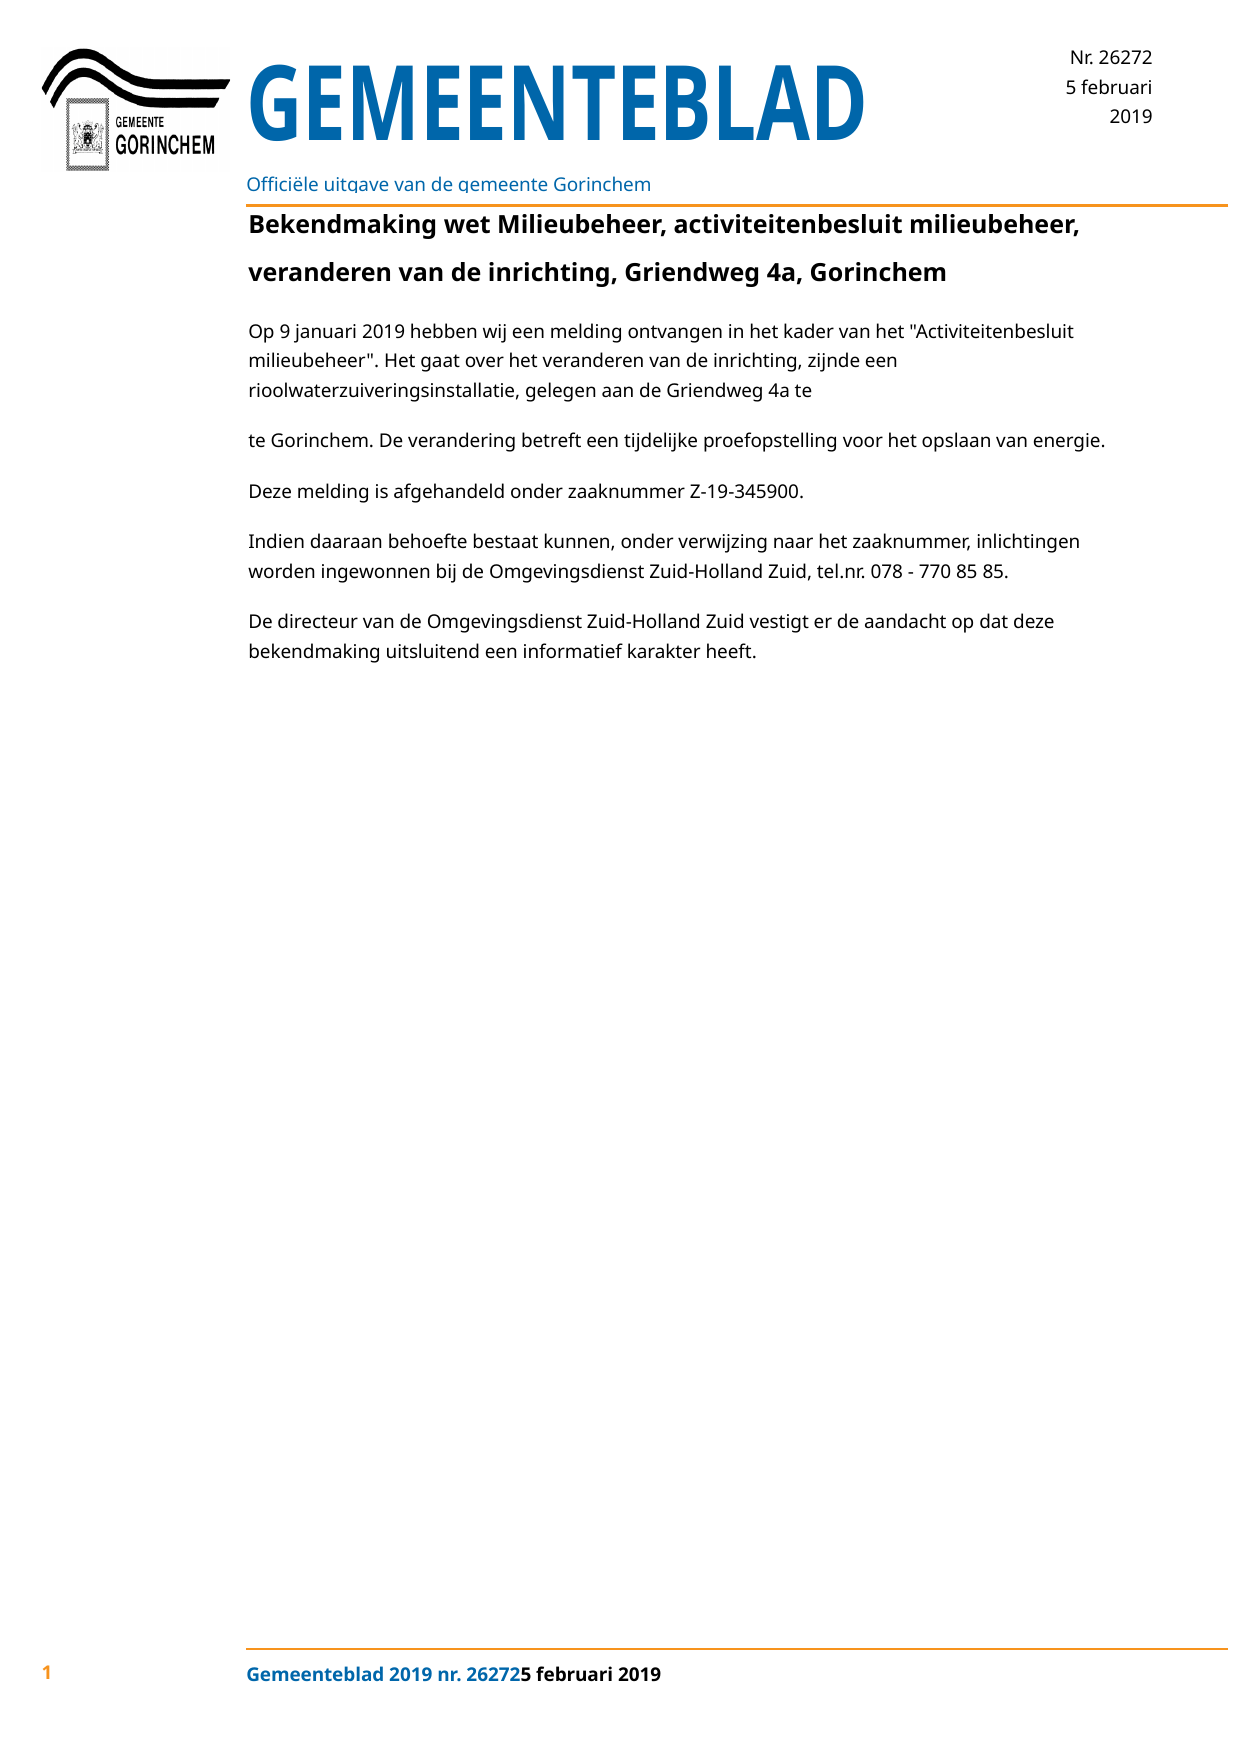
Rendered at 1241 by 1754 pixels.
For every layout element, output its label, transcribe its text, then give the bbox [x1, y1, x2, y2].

text De directeur van de Omgevingsdienst Zuid-Holland Zuid vestigt er de aandacht op dat deze bekendmaking uitsluitend een informatief karakter heeft. [248, 608, 1152, 664]
text Deze melding is afgehandeld onder zaaknummer Z-19-345900. [248, 478, 1152, 504]
text te Gorinchem. De verandering betreft een tijdelijke proefopstelling voor het opslaan van energie. [248, 427, 1152, 453]
text Bekendmaking wet Milieubeheer, activiteitenbesluit milieubeheer, veranderen van de inrichting, Griendweg 4a, Gorinchem [248, 207, 1152, 288]
text Op 9 januari 2019 hebben wij een melding ontvangen in het kader van het "Activiteitenbesluit milieubeheer". Het gaat over het veranderen van de inrichting, zijnde een rioolwaterzuiveringsinstallatie, gelegen aan de Griendweg 4a te [248, 318, 1152, 403]
picture [41, 47, 231, 172]
text Indien daaraan behoefte bestaat kunnen, onder verwijzing naar het zaaknummer, inlichtingen worden ingewonnen bij de Omgevingsdienst Zuid-Holland Zuid, tel.nr. 078 - 770 85 85. [248, 528, 1152, 584]
